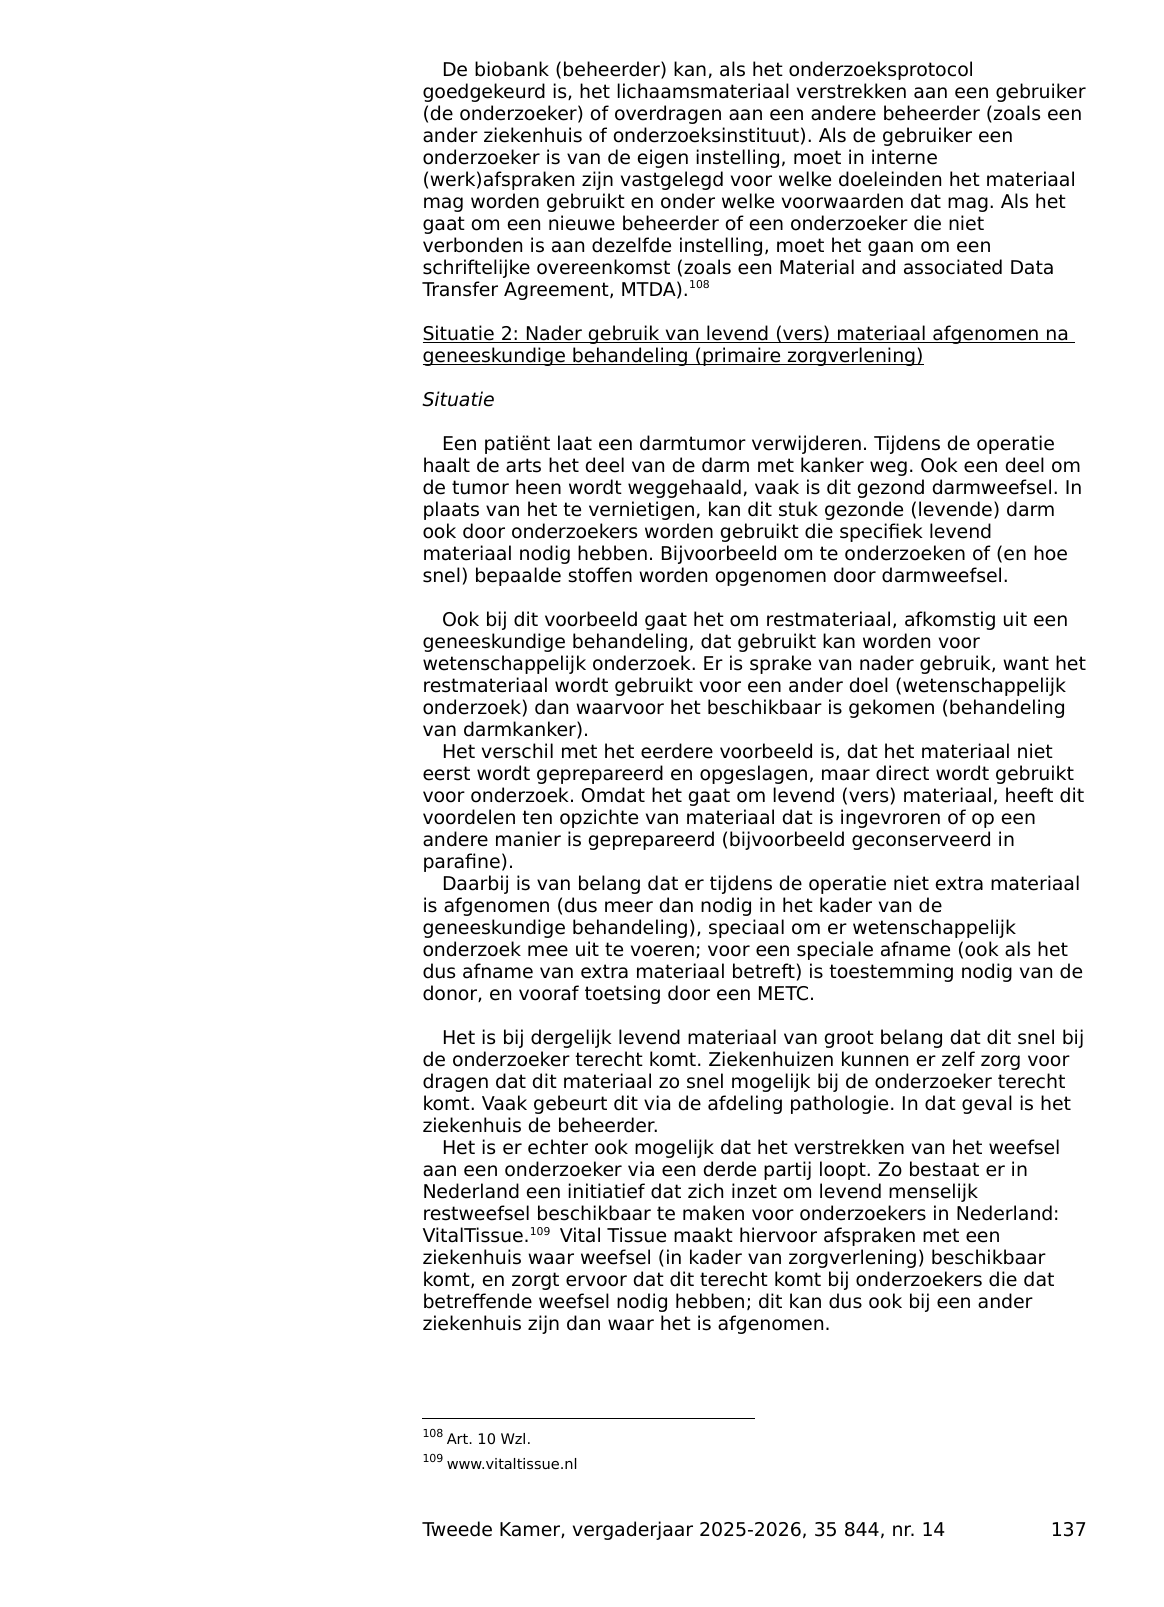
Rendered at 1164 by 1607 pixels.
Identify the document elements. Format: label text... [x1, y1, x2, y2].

subtitle Situatie 2: Nader gebruik van levend (vers) materiaal afgenomen na geneeskundige behandeling (primaire zorgverlening) [422, 323, 1087, 367]
text Het is er echter ook mogelijk dat het verstrekken van het weefsel aan een onderzoeker via een derde partij loopt. Zo bestaat er in Nederland een initiatief dat zich inzet om levend menselijk restweefsel beschikbaar te maken voor onderzoekers in Nederland: VitalTissue. Vital Tissue maakt hiervoor afspraken met een ziekenhuis waar weefsel (in kader van zorgverlening) beschikbaar komt, en zorgt ervoor dat dit terecht komt bij onderzoekers die dat betreffende weefsel nodig hebben; dit kan dus ook bij een ander ziekenhuis zijn dan waar het is afgenomen. [422, 1137, 1087, 1335]
text Ook bij dit voorbeeld gaat het om restmateriaal, afkomstig uit een geneeskundige behandeling, dat gebruikt kan worden voor wetenschappelijk onderzoek. Er is sprake van nader gebruik, want het restmateriaal wordt gebruikt voor een ander doel (wetenschappelijk onderzoek) dan waarvoor het beschikbaar is gekomen (behandeling van darmkanker). [422, 609, 1087, 741]
text De biobank (beheerder) kan, als het onderzoeksprotocol goedgekeurd is, het lichaamsmateriaal verstrekken aan een gebruiker (de onderzoeker) of overdragen aan een andere beheerder (zoals een ander ziekenhuis of onderzoeksinstituut). Als de gebruiker een onderzoeker is van de eigen instelling, moet in interne (werk)afspraken zijn vastgelegd voor welke doeleinden het materiaal mag worden gebruikt en onder welke voorwaarden dat mag. Als het gaat om een nieuwe beheerder of een onderzoeker die niet verbonden is aan dezelfde instelling, moet het gaan om een schriftelijke overeenkomst (zoals een Material and associated Data Transfer Agreement, MTDA). [422, 59, 1087, 301]
text www.vitaltissue.nl [422, 1452, 1087, 1474]
text Het verschil met het eerdere voorbeeld is, dat het materiaal niet eerst wordt geprepareerd en opgeslagen, maar direct wordt gebruikt voor onderzoek. Omdat het gaat om levend (vers) materiaal, heeft dit voordelen ten opzichte van materiaal dat is ingevroren of op een andere manier is geprepareerd (bijvoorbeeld geconserveerd in parafine). [422, 741, 1087, 873]
text Art. 10 Wzl. [422, 1427, 1087, 1449]
subtitle Situatie [422, 389, 1087, 411]
text Daarbij is van belang dat er tijdens de operatie niet extra materiaal is afgenomen (dus meer dan nodig in het kader van de geneeskundige behandeling), speciaal om er wetenschappelijk onderzoek mee uit te voeren; voor een speciale afname (ook als het dus afname van extra materiaal betreft) is toestemming nodig van de donor, en vooraf toetsing door een METC. [422, 873, 1087, 1005]
text Een patiënt laat een darmtumor verwijderen. Tijdens de operatie haalt de arts het deel van de darm met kanker weg. Ook een deel om de tumor heen wordt weggehaald, vaak is dit gezond darmweefsel. In plaats van het te vernietigen, kan dit stuk gezonde (levende) darm ook door onderzoekers worden gebruikt die specifiek levend materiaal nodig hebben. Bijvoorbeeld om te onderzoeken of (en hoe snel) bepaalde stoffen worden opgenomen door darmweefsel. [422, 433, 1087, 587]
text Het is bij dergelijk levend materiaal van groot belang dat dit snel bij de onderzoeker terecht komt. Ziekenhuizen kunnen er zelf zorg voor dragen dat dit materiaal zo snel mogelijk bij de onderzoeker terecht komt. Vaak gebeurt dit via de afdeling pathologie. In dat geval is het ziekenhuis de beheerder. [422, 1027, 1087, 1137]
